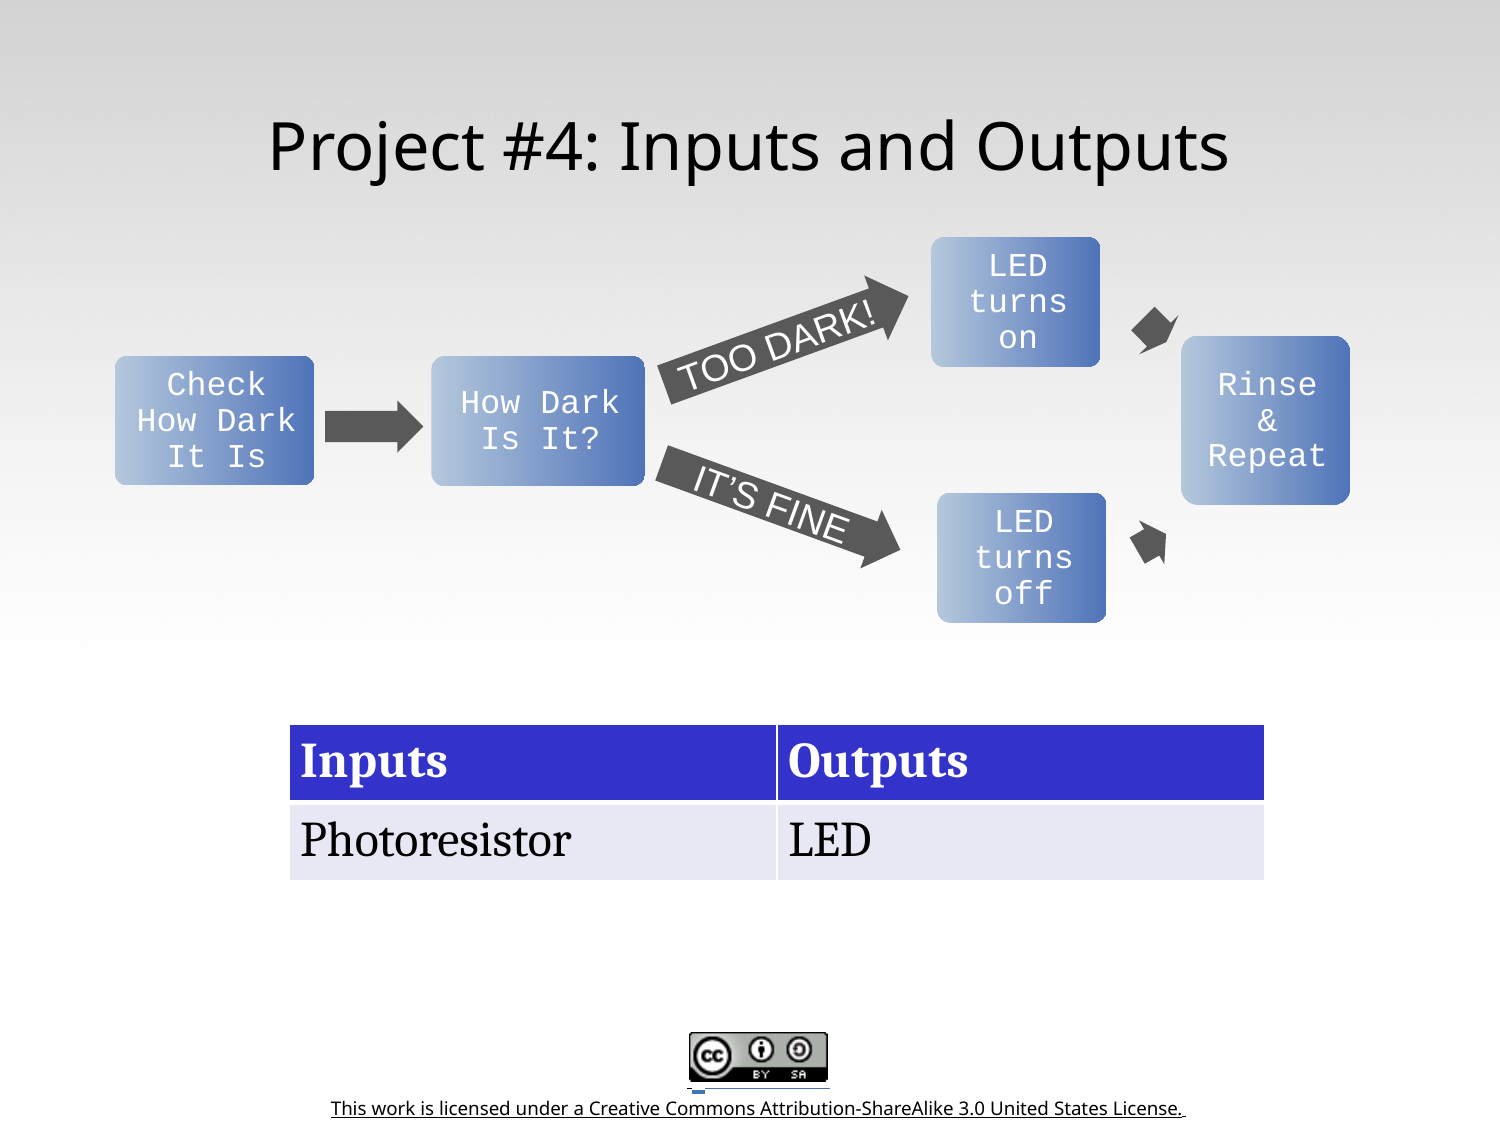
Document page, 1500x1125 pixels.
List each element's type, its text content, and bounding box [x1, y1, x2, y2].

picture [0, 0, 1500, 1125]
text_box TOO DARK! [657, 275, 909, 405]
text_box Check How Dark It Is [114, 355, 315, 486]
title Project #4: Inputs and Outputs [112, 50, 1388, 238]
table_cell LED [778, 805, 1264, 880]
table_header Inputs [290, 725, 776, 800]
table_cell Photoresistor [290, 805, 776, 880]
text_box [1129, 520, 1167, 565]
text_box [325, 400, 424, 453]
text_box Rinse & Repeat [1180, 335, 1351, 505]
text_box LED turns off [937, 492, 1107, 623]
text_box IT’S FINE [655, 445, 901, 569]
text_box How Dark Is It? [431, 356, 646, 486]
text_box LED turns on [931, 237, 1101, 367]
table_header Outputs [778, 725, 1264, 800]
text_box [1131, 306, 1179, 355]
